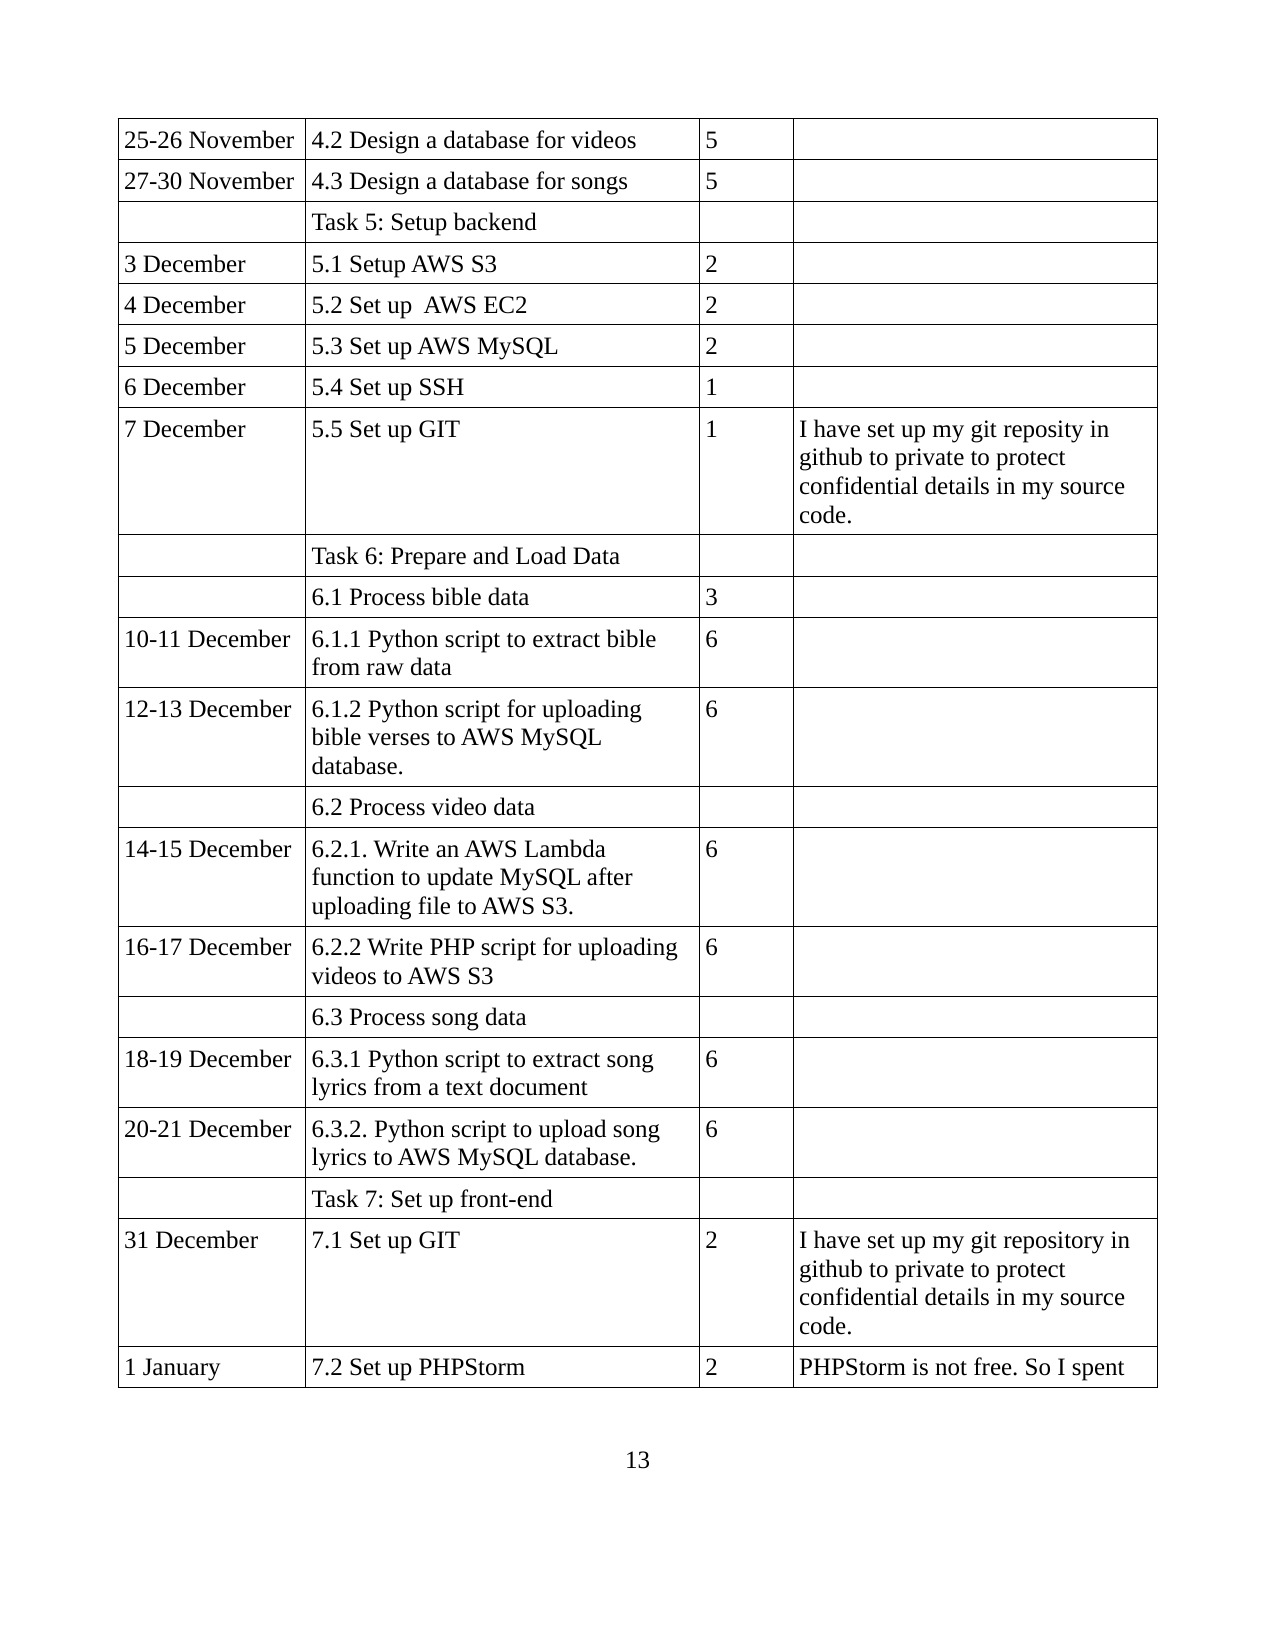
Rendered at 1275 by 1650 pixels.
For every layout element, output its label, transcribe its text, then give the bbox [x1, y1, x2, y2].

table_cell 6.1.1 Python script to extract bible from raw data [306, 618, 699, 687]
table_cell 2 [700, 1219, 793, 1346]
table_cell [794, 1108, 1157, 1177]
table_cell 10-11 December [119, 618, 305, 687]
table_cell I have set up my git reposity in github to private to protect confidential details in my source code. [794, 408, 1157, 534]
table_cell 5.1 Setup AWS S3 [306, 243, 699, 283]
table_cell 6 December [119, 367, 305, 407]
table_cell 5.4 Set up SSH [306, 367, 699, 407]
table_cell [119, 1178, 305, 1218]
table_cell 6.3 Process song data [306, 997, 699, 1037]
table_cell 4 December [119, 284, 305, 324]
table_cell 6.3.1 Python script to extract song lyrics from a text document [306, 1038, 699, 1107]
table_cell 5 [700, 160, 793, 201]
table_cell Task 5: Setup backend [306, 202, 699, 242]
table_cell 2 [700, 284, 793, 324]
table_cell [700, 202, 793, 242]
table_cell 4.2 Design a database for videos [306, 119, 699, 159]
table_cell 7 December [119, 408, 305, 534]
table_cell 1 January [119, 1347, 305, 1387]
table_cell 6 [700, 1038, 793, 1107]
table_cell 25-26 November [119, 119, 305, 159]
table_cell 12-13 December [119, 688, 305, 786]
table_cell 5.5 Set up GIT [306, 408, 699, 534]
table_cell [794, 535, 1157, 576]
table_cell [119, 202, 305, 242]
table_cell 6 [700, 1108, 793, 1177]
table_cell 6.1 Process bible data [306, 577, 699, 617]
table_cell I have set up my git repository in github to private to protect confidential details in my source code. [794, 1219, 1157, 1346]
table_cell 5 [700, 119, 793, 159]
table_cell PHPStorm is not free. So I spent [794, 1347, 1157, 1387]
table_cell 6 [700, 828, 793, 926]
table_cell 2 [700, 325, 793, 366]
table_cell [794, 202, 1157, 242]
table_cell 5 December [119, 325, 305, 366]
table_cell 6.1.2 Python script for uploading bible verses to AWS MySQL database. [306, 688, 699, 786]
table_cell [119, 535, 305, 576]
table_cell 16-17 December [119, 927, 305, 996]
table_cell 20-21 December [119, 1108, 305, 1177]
table_cell 27-30 November [119, 160, 305, 201]
table_cell 3 [700, 577, 793, 617]
table_cell [794, 119, 1157, 159]
table_cell 6.2.2 Write PHP script for uploading videos to AWS S3 [306, 927, 699, 996]
table_cell [794, 927, 1157, 996]
table_cell [700, 997, 793, 1037]
table_cell [700, 535, 793, 576]
table_cell 6.2.1. Write an AWS Lambda function to update MySQL after uploading file to AWS S3. [306, 828, 699, 926]
table_cell 7.2 Set up PHPStorm [306, 1347, 699, 1387]
table_cell 5.2 Set up AWS EC2 [306, 284, 699, 324]
table_cell 31 December [119, 1219, 305, 1346]
table_cell 6 [700, 618, 793, 687]
table_cell [794, 1178, 1157, 1218]
table_cell [119, 997, 305, 1037]
table_cell 3 December [119, 243, 305, 283]
table_cell 4.3 Design a database for songs [306, 160, 699, 201]
table_cell [794, 325, 1157, 366]
table_cell 6 [700, 688, 793, 786]
table_cell 18-19 December [119, 1038, 305, 1107]
table_cell 2 [700, 1347, 793, 1387]
table_cell [119, 577, 305, 617]
table_cell Task 7: Set up front-end [306, 1178, 699, 1218]
table_cell 6.2 Process video data [306, 787, 699, 827]
table_cell 6 [700, 927, 793, 996]
table_cell [794, 243, 1157, 283]
table_cell Task 6: Prepare and Load Data [306, 535, 699, 576]
table_cell 2 [700, 243, 793, 283]
table_cell 1 [700, 367, 793, 407]
table_cell 14-15 December [119, 828, 305, 926]
table_cell [700, 787, 793, 827]
table_cell [119, 787, 305, 827]
table_cell [794, 577, 1157, 617]
table_cell [794, 160, 1157, 201]
table_cell [794, 284, 1157, 324]
table_cell [794, 688, 1157, 786]
table_cell [700, 1178, 793, 1218]
table_cell [794, 828, 1157, 926]
table_cell [794, 1038, 1157, 1107]
table_cell 6.3.2. Python script to upload song lyrics to AWS MySQL database. [306, 1108, 699, 1177]
table_cell [794, 787, 1157, 827]
table_cell 7.1 Set up GIT [306, 1219, 699, 1346]
table_cell [794, 367, 1157, 407]
table_cell 1 [700, 408, 793, 534]
table_cell [794, 618, 1157, 687]
table_cell [794, 997, 1157, 1037]
table_cell 5.3 Set up AWS MySQL [306, 325, 699, 366]
